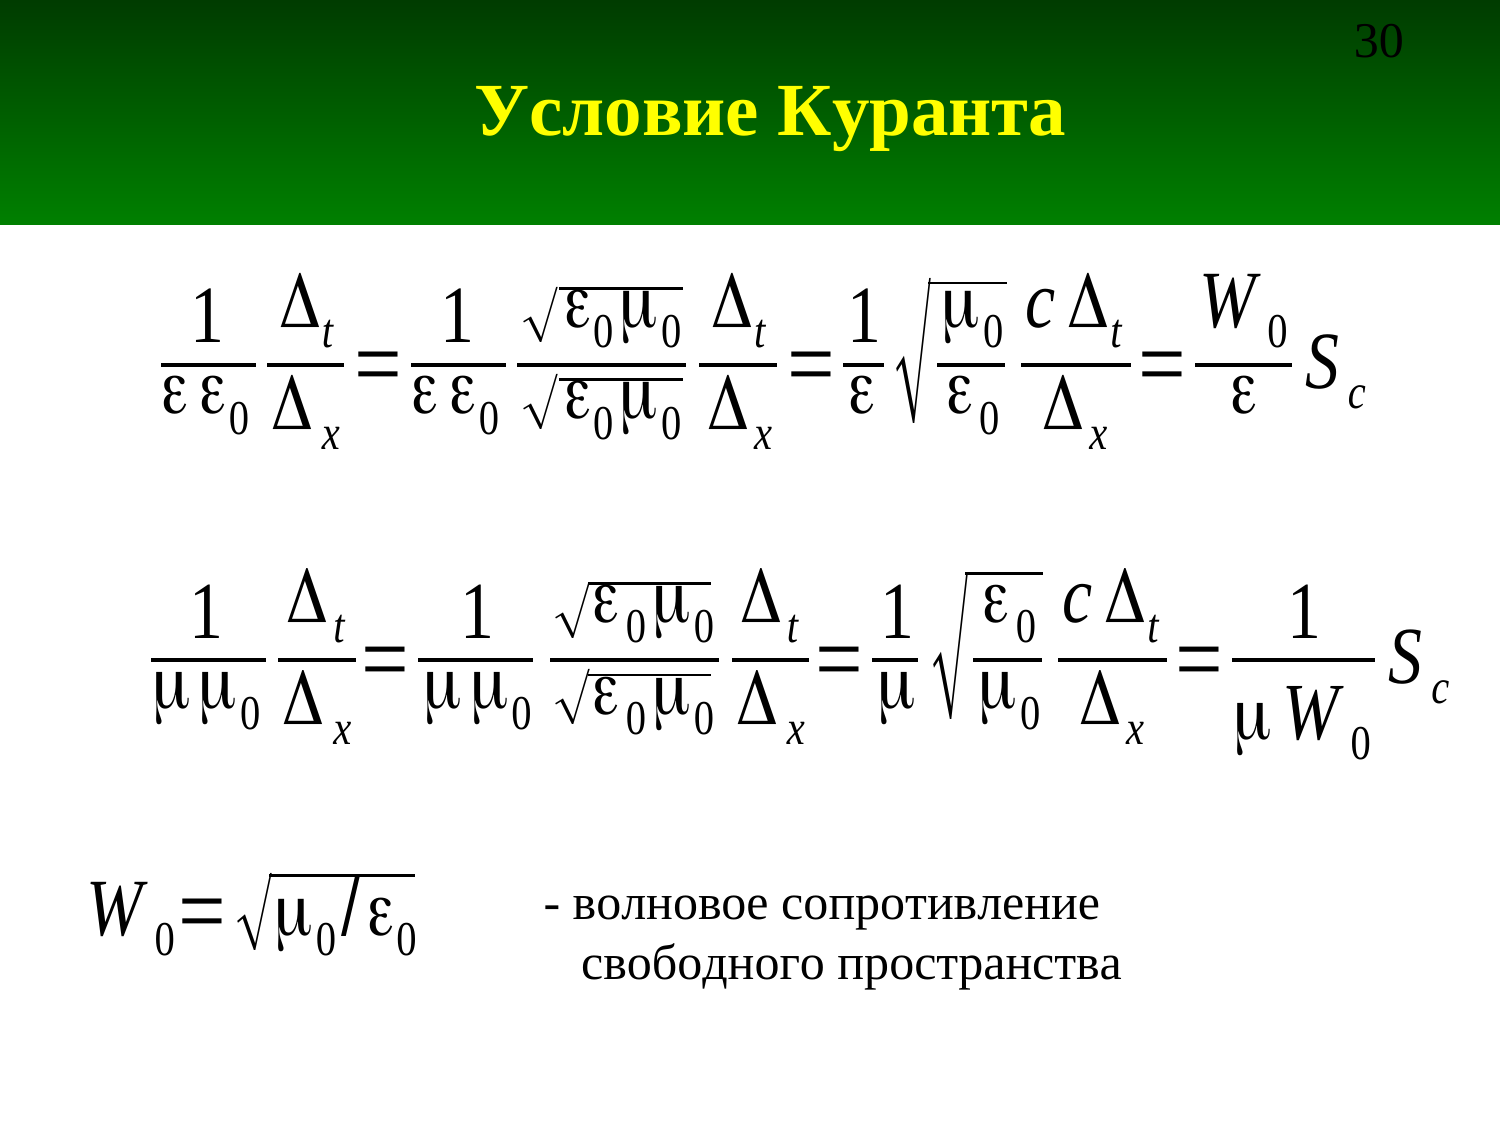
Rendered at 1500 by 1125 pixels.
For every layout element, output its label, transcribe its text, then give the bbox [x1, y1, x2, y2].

text_box - волновое сопротивление свободного пространства [528, 862, 1134, 998]
chart [69, 864, 435, 968]
title Условие Куранта [100, 7, 1441, 204]
chart [129, 551, 1466, 771]
chart [139, 256, 1382, 461]
